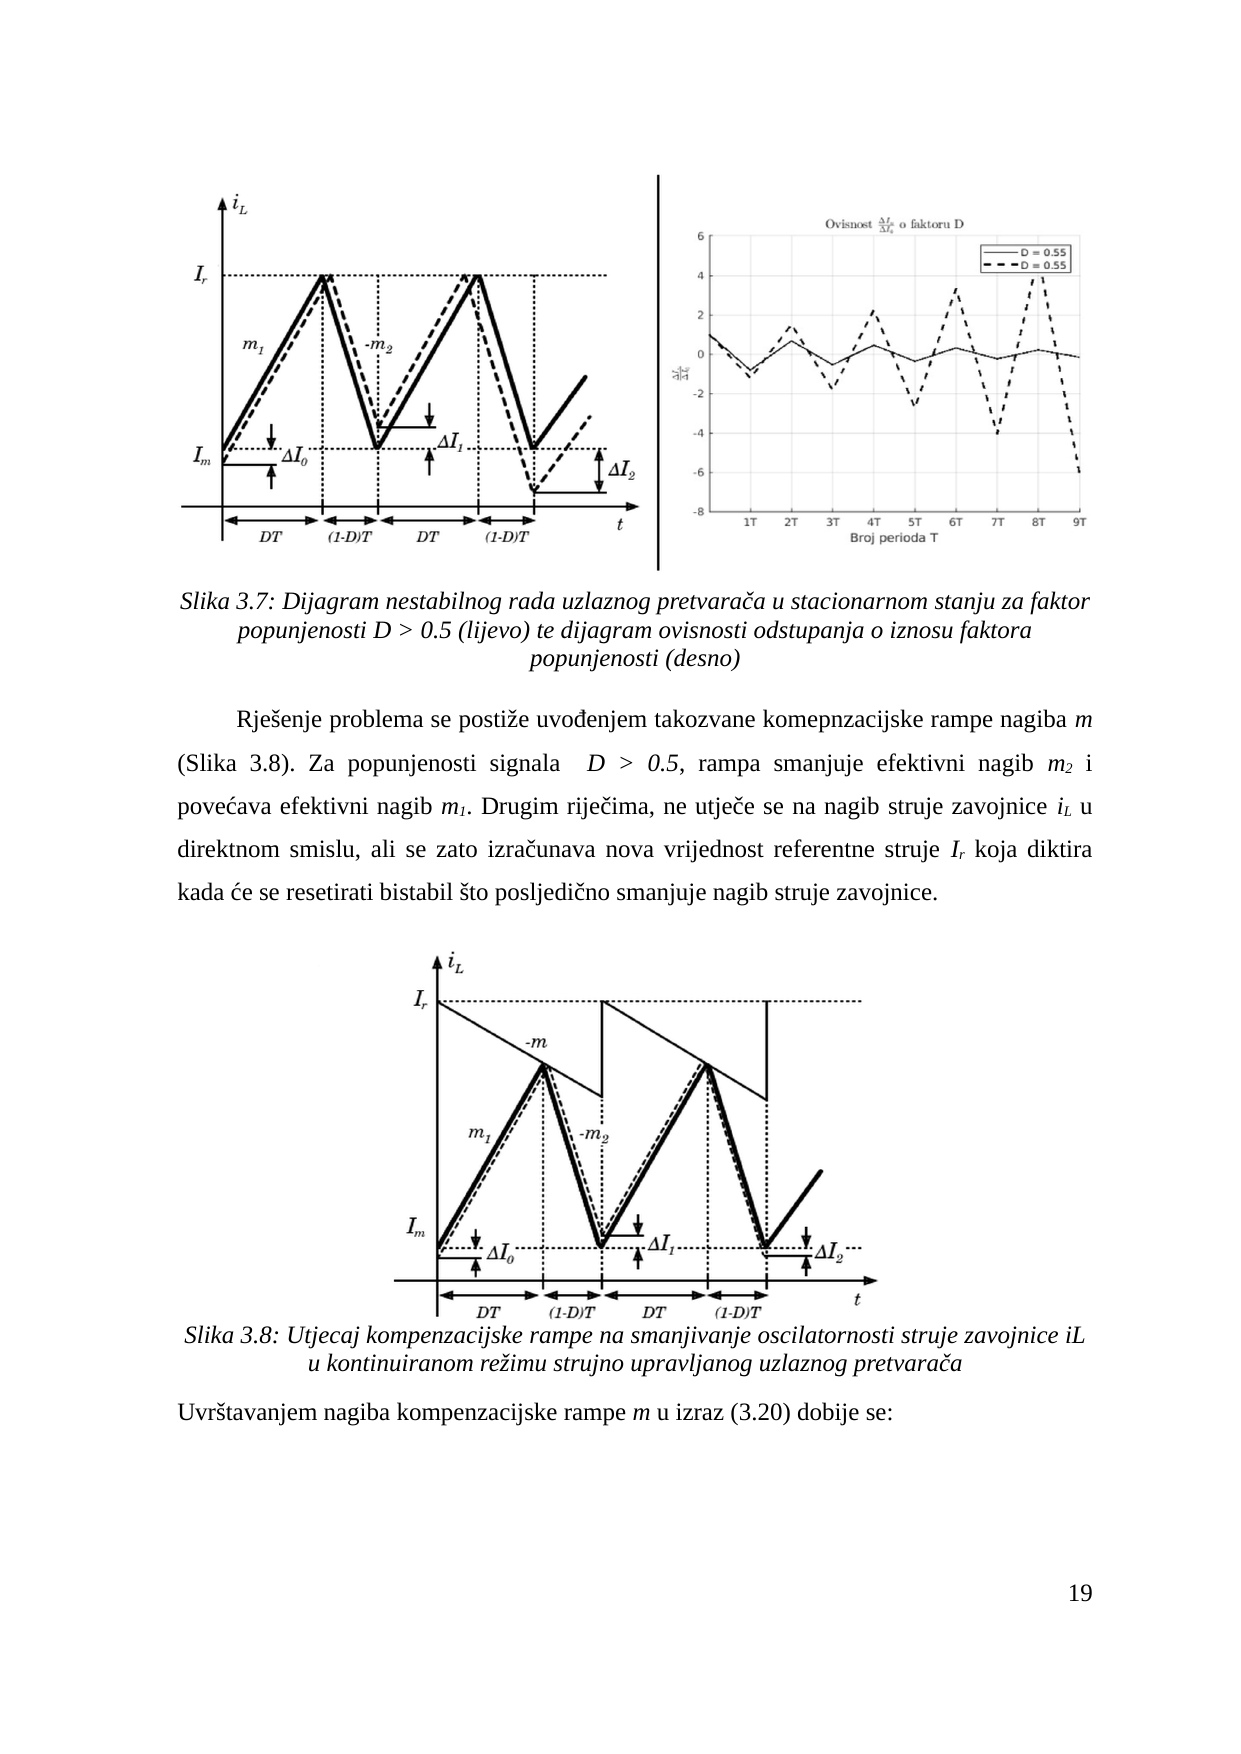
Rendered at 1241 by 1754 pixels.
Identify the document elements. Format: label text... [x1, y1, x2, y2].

text Uvrštavanjem nagiba kompenzacijske rampe m u izraz (3.20) dobije se: [177, 1377, 1093, 1426]
text [177, 938, 1093, 951]
picture [177, 159, 1093, 586]
text Slika 3.7: Dijagram nestabilnog rada uzlaznog pretvarača u stacionarnom stanju za faktor popunjenosti D > 0.5 (lijevo) te dijagram ovisnosti odstupanja o iznosu faktora popunjenosti (desno) [177, 586, 1093, 672]
text Slika 3.8: Utjecaj kompenzacijske rampe na smanjivanje oscilatornosti struje zavojnice iL u kontinuiranom režimu strujno upravljanog uzlaznog pretvarača [177, 1320, 1093, 1377]
picture [306, 950, 964, 1320]
text Rješenje problema se postiže uvođenjem takozvane komepnzacijske rampe nagiba m (Slika 3.8). Za popunjenosti signala D > 0.5, rampa smanjuje efektivni nagib m2 i povećava efektivni nagib m1. Drugim riječima, ne utječe se na nagib struje zavojnice iL u direktnom smislu, ali se zato izračunava nova vrijednost referentne struje Ir koja diktira kada će se resetirati bistabil što posljedično smanjuje nagib struje zavojnice. [177, 704, 1093, 906]
